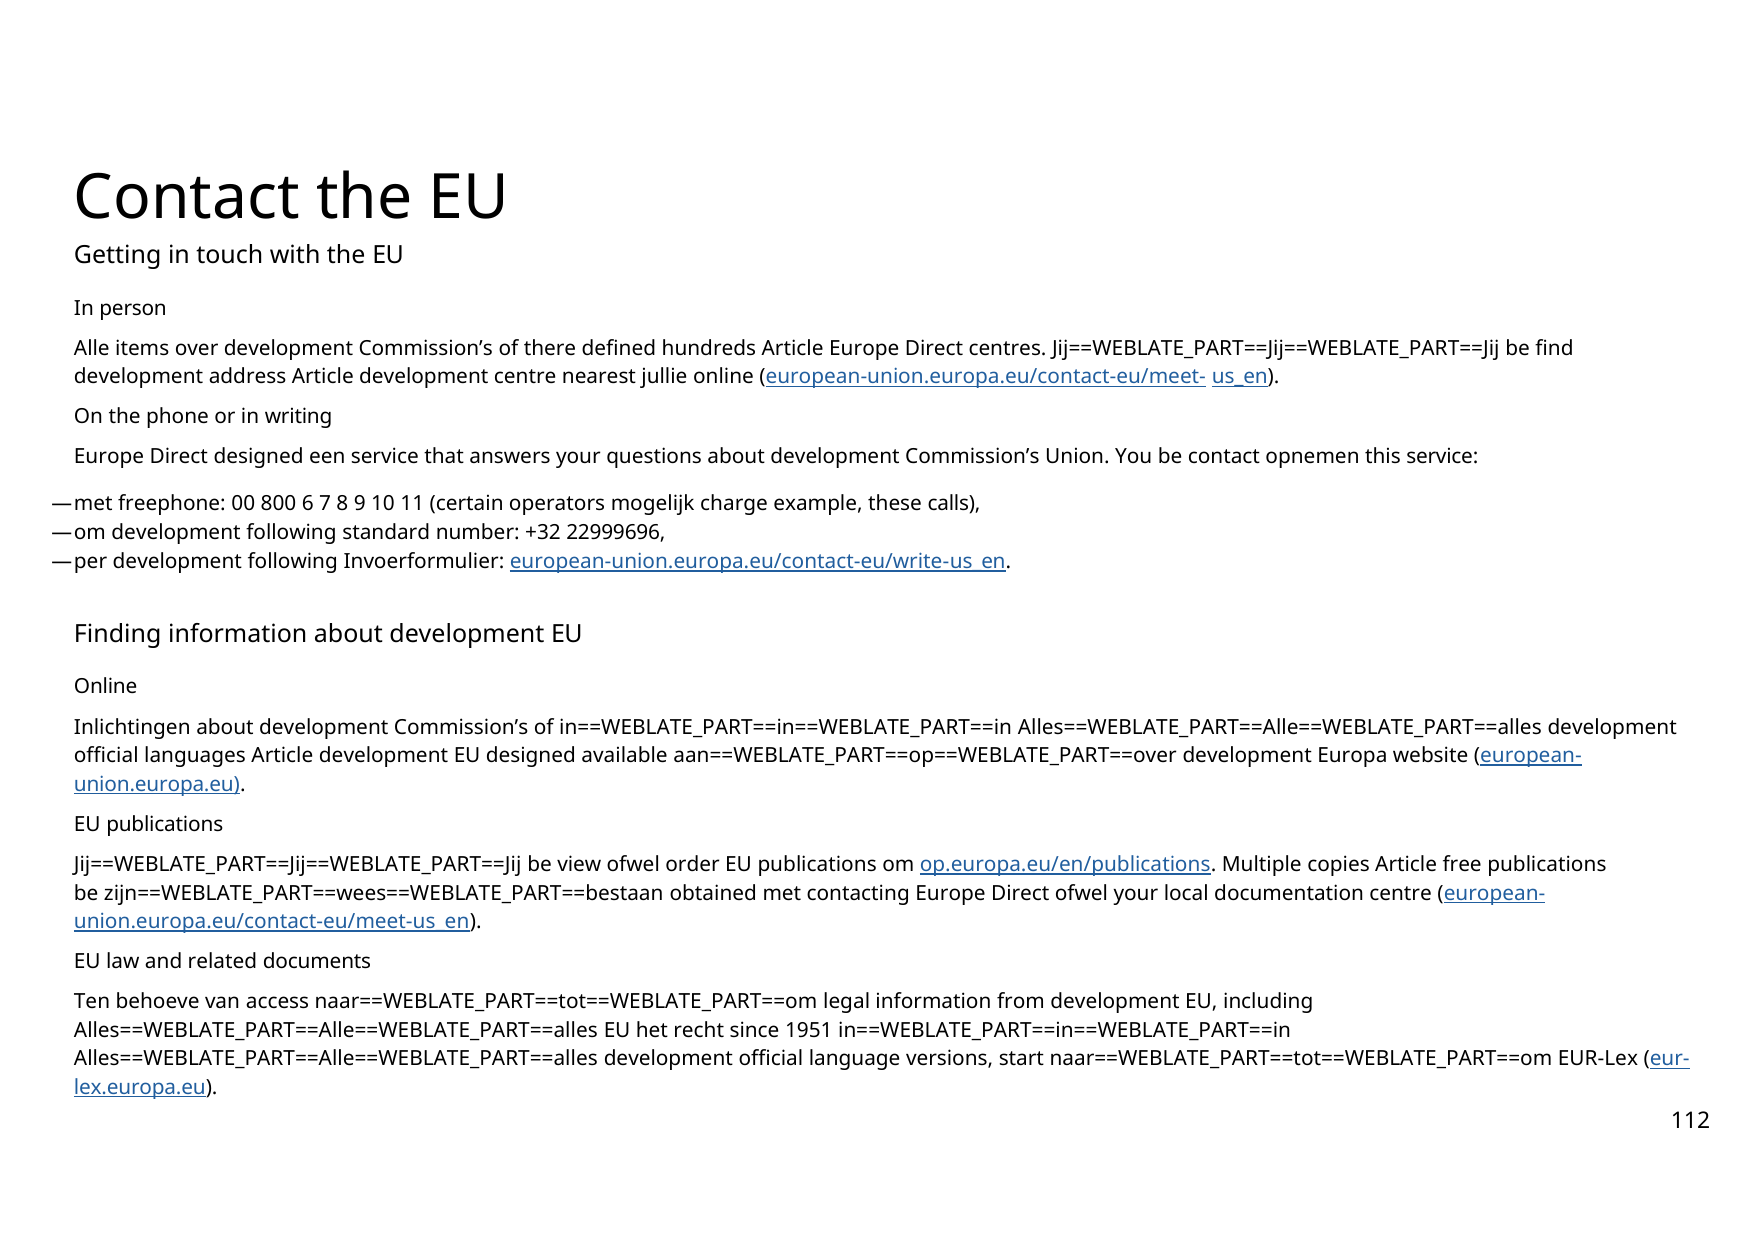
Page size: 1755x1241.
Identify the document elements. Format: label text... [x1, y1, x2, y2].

text Finding information about development EU [74, 615, 1710, 649]
text Alle items over development Commission’s of there defined hundreds Article Europe Direct centres. Jij==WEBLATE_PART==Jij==WEBLATE_PART==Jij be find development address Article development centre nearest jullie online (european-union.europa.eu/contact-eu/meet- us_en). [74, 333, 1672, 390]
text Getting in touch with the EU [74, 237, 1710, 271]
text Inlichtingen about development Commission’s of in==WEBLATE_PART==in==WEBLATE_PART==in Alles==WEBLATE_PART==Alle==WEBLATE_PART==alles development official languages Article development EU designed available aan==WEBLATE_PART==op==WEBLATE_PART==over development Europa website (european-union.europa.eu). [74, 712, 1710, 797]
text EU publications [74, 809, 1710, 838]
text Europe Direct designed een service that answers your questions about development Commission’s Union. You be contact opnemen this service: [74, 442, 1710, 470]
text Jij==WEBLATE_PART==Jij==WEBLATE_PART==Jij be view ofwel order EU publications om op.europa.eu/en/publications. Multiple copies Article free publications be zijn==WEBLATE_PART==wees==WEBLATE_PART==bestaan obtained met contacting Europe Direct ofwel your local documentation centre (european-union.europa.eu/contact-eu/meet-us_en). [74, 849, 1617, 935]
text On the phone or in writing [74, 402, 1710, 430]
text Ten behoeve van access naar==WEBLATE_PART==tot==WEBLATE_PART==om legal information from development EU, including Alles==WEBLATE_PART==Alle==WEBLATE_PART==alles EU het recht since 1951 in==WEBLATE_PART==in==WEBLATE_PART==in Alles==WEBLATE_PART==Alle==WEBLATE_PART==alles development official language versions, start naar==WEBLATE_PART==tot==WEBLATE_PART==om EUR-Lex (eur-lex.europa.eu). [74, 987, 1710, 1100]
text Online [74, 672, 1710, 700]
list per development following Invoerformulier: european-union.europa.eu/contact-eu/write-us_en. [51, 546, 1710, 574]
list om development following standard number: +32 22999696, [51, 517, 1710, 546]
list met freephone: 00 800 6 7 8 9 10 11 (certain operators mogelijk charge example, these calls), [51, 488, 1710, 517]
text EU law and related documents [74, 946, 1710, 975]
text In person [74, 293, 1710, 321]
subtitle Contact the EU [74, 152, 1710, 237]
